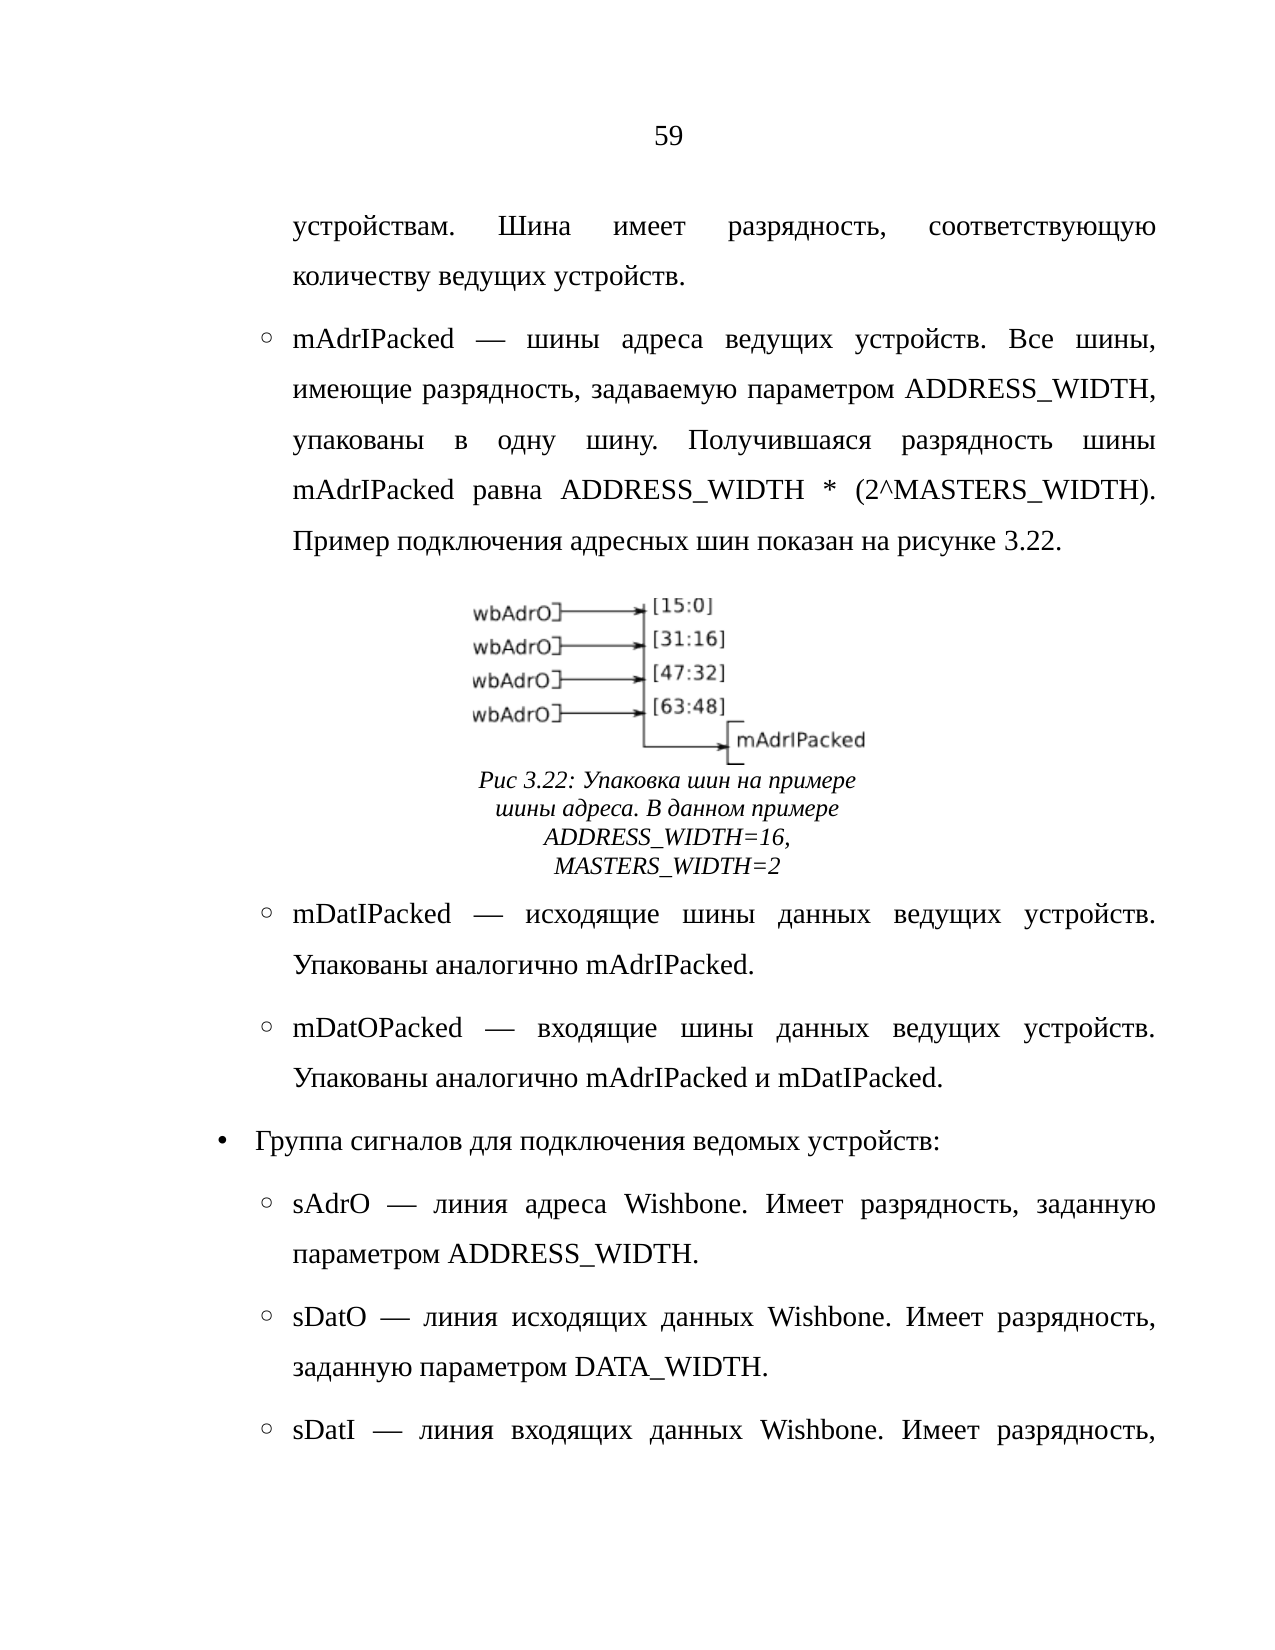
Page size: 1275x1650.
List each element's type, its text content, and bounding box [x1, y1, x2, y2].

list устройствам. Шина имеет разрядность, соответствующую количеству ведущих устройств. [255, 208, 1157, 292]
list mAdrIPacked — шины адреса ведущих устройств. Все шины, имеющие разрядность, задаваемую параметром ADDRESS_WIDTH, упакованы в одну шину. Получившаяся разрядность шины mAdrIPacked равна ADDRESS_WIDTH * (2^MASTERS_WIDTH). Пример подключения адресных шин показан на рисунке 3.22. [255, 321, 1157, 556]
list mDatIPacked — исходящие шины данных ведущих устройств. Упакованы аналогично mAdrIPacked. [255, 585, 1157, 980]
list mDatOPacked — входящие шины данных ведущих устройств. Упакованы аналогично mAdrIPacked и mDatIPacked. [255, 1010, 1157, 1094]
list Группа сигналов для подключения ведомых устройств: [217, 1123, 1157, 1157]
picture [472, 598, 865, 765]
list sDatI — линия входящих данных Wishbone. Имеет разрядность, [255, 1412, 1157, 1446]
list Рис 3.22: Упаковка шин на примере шины адреса. В данном примере ADDRESS_WIDTH=16, MASTERS_WIDTH=2 [473, 765, 864, 880]
list sDatO — линия исходящих данных Wishbone. Имеет разрядность, заданную параметром DATA_WIDTH. [255, 1299, 1157, 1383]
list sAdrO — линия адреса Wishbone. Имеет разрядность, заданную параметром ADDRESS_WIDTH. [255, 1186, 1157, 1270]
